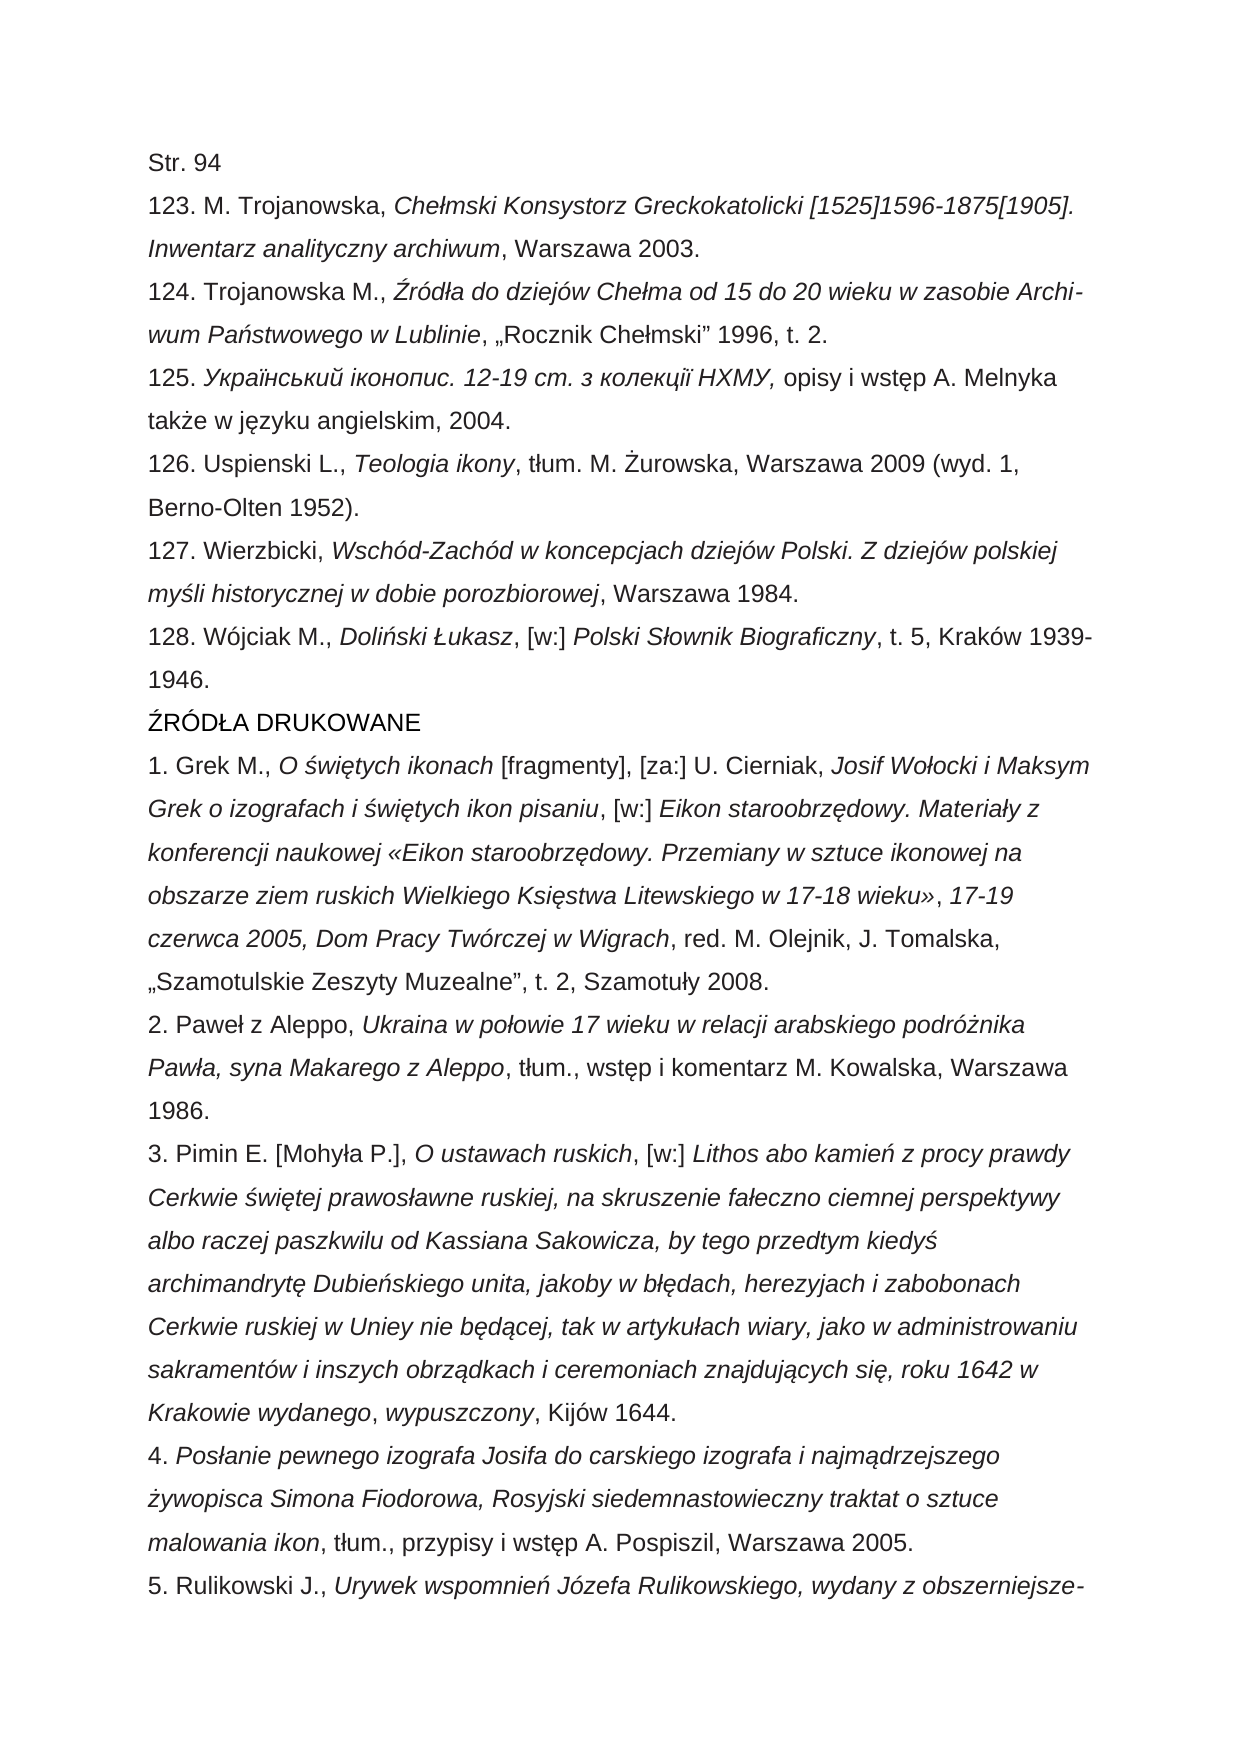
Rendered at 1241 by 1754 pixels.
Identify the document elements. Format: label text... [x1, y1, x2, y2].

text 124. Trojanowska M., Źródła do dziejów Chełma od 15 do 20 wieku w zasobie Archi­wum Państwowego w Lublinie, „Rocznik Chełmski” 1996, t. 2. [148, 277, 1093, 349]
text 2. Paweł z Aleppo, Ukraina w połowie 17 wieku w relacji arabskiego podróżnika Pawła, syna Makarego z Aleppo, tłum., wstęp i komentarz M. Kowalska, Warsza­wa 1986. [148, 1010, 1093, 1125]
text 126. Uspienski L., Teologia ikony, tłum. M. Żurowska, Warszawa 2009 (wyd. 1, Berno-Olten 1952). [148, 449, 1093, 521]
text 123. M. Trojanowska, Chełmski Konsystorz Greckokatolicki [1525]1596-1875[1905]. Inwentarz analityczny archiwum, Warszawa 2003. [148, 191, 1093, 263]
text 1. Grek M., O świętych ikonach [fragmenty], [za:] U. Cierniak, Josif Wołocki i Mak­sym Grek o izografach i świętych ikon pisaniu, [w:] Eikon staroobrzędowy. Mate­riały z konferencji naukowej «Eikon staroobrzędowy. Przemiany w sztuce ikonowej na obszarze ziem ruskich Wielkiego Księstwa Litewskiego w 17-18 wieku», 17-19 czerwca 2005, Dom Pracy Twórczej w Wigrach, red. M. Olejnik, J. Tomalska, „Szamotulskie Zeszyty Muzealne”, t. 2, Szamotuły 2008. [148, 751, 1093, 996]
text 127. Wierzbicki, Wschód-Zachód w koncepcjach dziejów Polski. Z dziejów polskiej myśli historycznej w dobie porozbiorowej, Warszawa 1984. [148, 536, 1093, 608]
text 128. Wójciak M., Doliński Łukasz, [w:] Polski Słownik Biograficzny, t. 5, Kraków 1939-1946. [148, 622, 1093, 694]
text 125. Український іконопис. 12-19 ст. з колекції НХМУ, opisy i wstęp A. Melnyka także w języku angielskim, 2004. [148, 363, 1093, 435]
subtitle ŹRÓDŁA DRUKOWANE [148, 708, 1093, 737]
text 3. Pimin E. [Mohyła P.], O ustawach ruskich, [w:] Lithos abo kamień z procy prawdy Cerkwie świętej prawosławne ruskiej, na skruszenie fałeczno ciemnej perspektywy albo raczej paszkwilu od Kassiana Sakowicza, by tego przedtym kiedyś archimandrytę Dubieńskiego unita, jakoby w błędach, herezyjach i zabobonach Cerkwie ru­skiej w Uniey nie będącej, tak w artykułach wiary, jako w administrowaniu sakra­mentów i inszych obrządkach i ceremoniach znajdujących się, roku 1642 w Krakowie wydanego, wypuszczony, Kijów 1644. [148, 1139, 1093, 1427]
text 4. Posłanie pewnego izografa Josifa do carskiego izografa i najmądrzejszego żywopisca Simona Fiodorowa, Rosyjski siedemnastowieczny traktat o sztuce malowania ikon, tłum., przypisy i wstęp A. Pospiszil, Warszawa 2005. [148, 1441, 1093, 1556]
text Str. 94 [148, 148, 1093, 176]
text 5. Rulikowski J., Urywek wspomnień Józefa Rulikowskiego, wydany z obszerniejsze­ [148, 1571, 1093, 1599]
